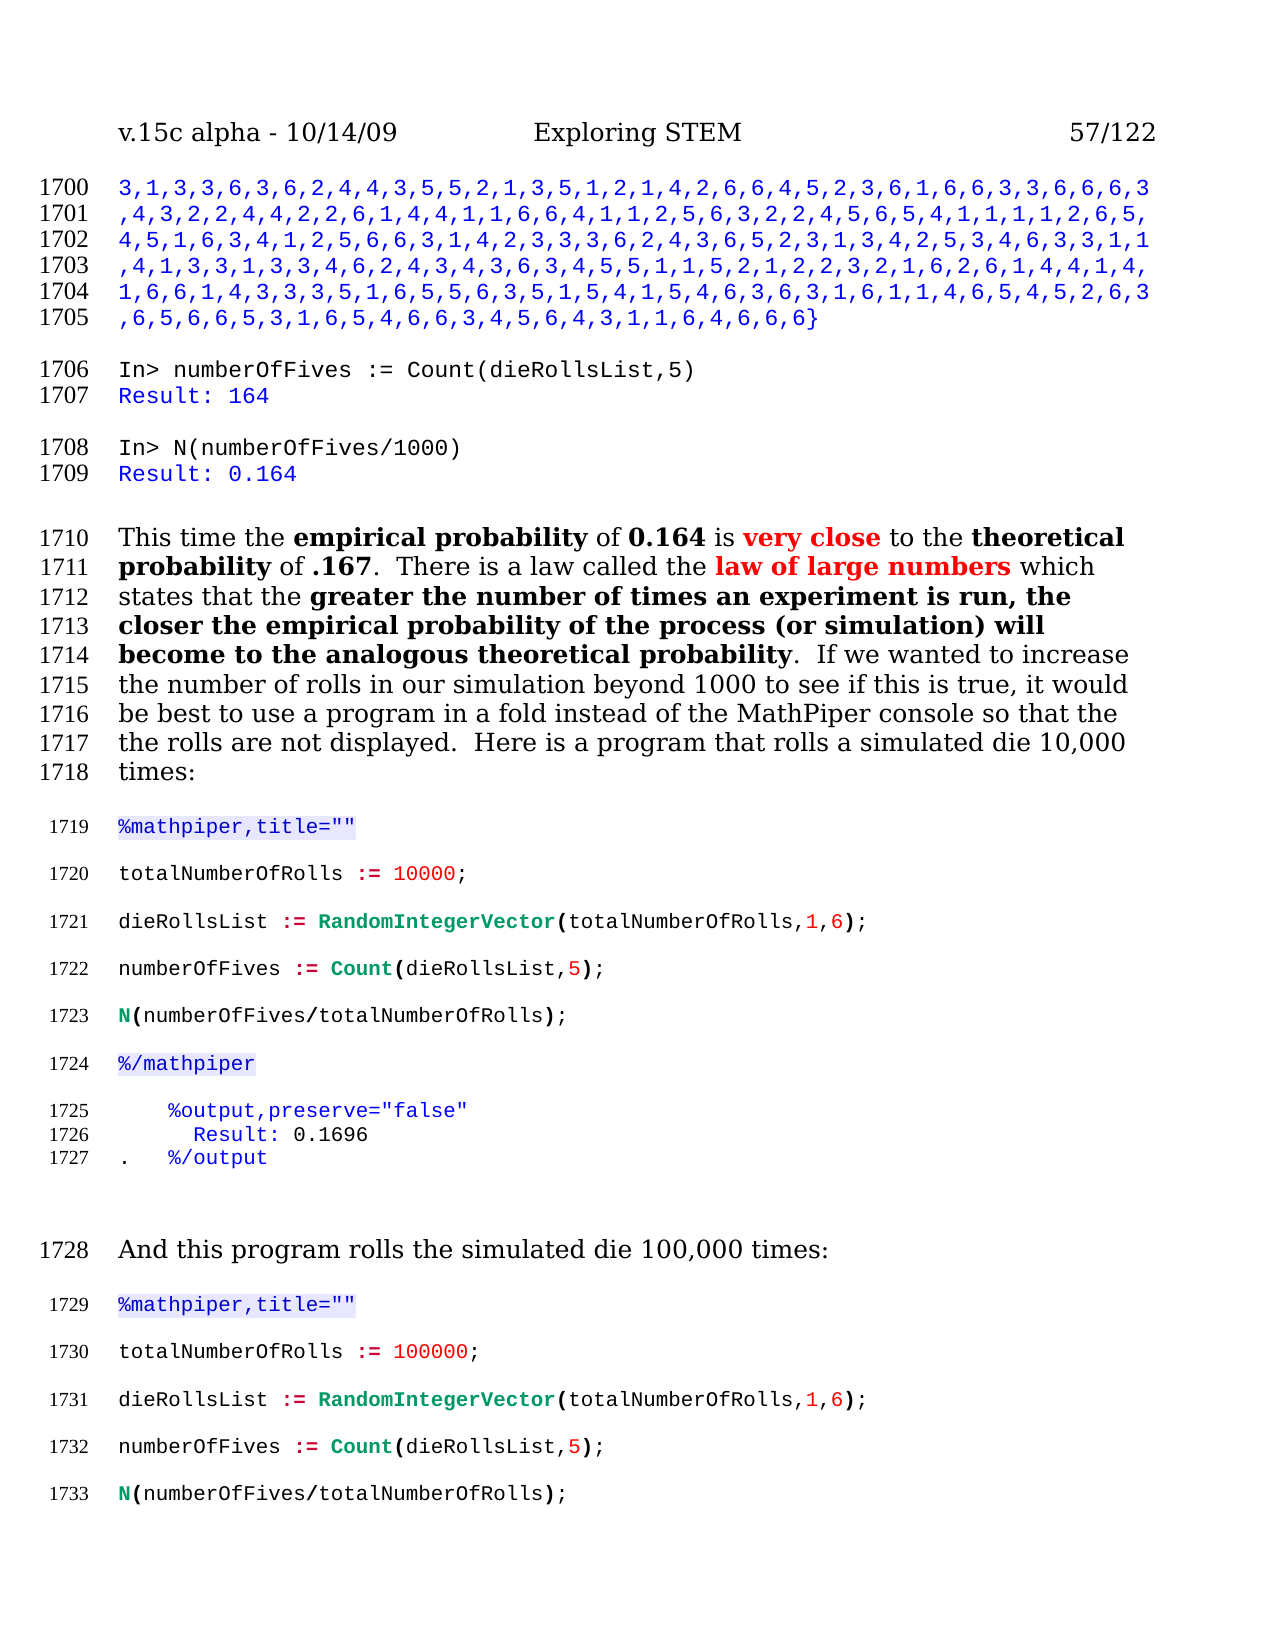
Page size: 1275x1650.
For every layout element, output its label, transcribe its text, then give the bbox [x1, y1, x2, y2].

text numberOfFives := Count(dieRollsList,5); [118, 958, 1157, 982]
text dieRollsList := RandomIntegerVector(totalNumberOfRolls,1,6); [118, 1389, 1157, 1412]
text This time the empirical probability of 0.164 is very close to the theoretical probability of .167. There is a law called the law of large numbers which states that the greater the number of times an experiment is run, the closer the empirical probability of the process (or simulation) will become to the analogous theoretical probability. If we wanted to increase the number of rolls in our simulation beyond 1000 to see if this is true, it would be best to use a program in a fold instead of the MathPiper console so that the the rolls are not displayed. Here is a program that rolls a simulated die 10,000 times: [118, 523, 1157, 786]
text Result: 164 [118, 384, 1157, 410]
text Result: 0.1696 [118, 1123, 1157, 1147]
text %mathpiper,title="" [118, 1294, 1157, 1318]
text totalNumberOfRolls := 100000; [118, 1341, 1157, 1365]
text N(numberOfFives/totalNumberOfRolls); [118, 1483, 1157, 1507]
text %output,preserve="false" [118, 1100, 1157, 1123]
text In> numberOfFives := Count(dieRollsList,5) [118, 358, 1157, 384]
text . %/output [118, 1147, 1157, 1171]
text totalNumberOfRolls := 10000; [118, 863, 1157, 887]
text Result: 0.164 [118, 462, 1157, 488]
text N(numberOfFives/totalNumberOfRolls); [118, 1005, 1157, 1029]
text 3,1,3,3,6,3,6,2,4,4,3,5,5,2,1,3,5,1,2,1,4,2,6,6,4,5,2,3,6,1,6,6,3,3,6,6,6,3,4,3,2,2,4,4,2,2,6,1,4,4,1,1,6,6,4,1,1,2,5,6,3,2,2,4,5,6,5,4,1,1,1,1,2,6,5,4,5,1,6,3,4,1,2,5,6,6,3,1,4,2,3,3,3,6,2,4,3,6,5,2,3,1,3,4,2,5,3,4,6,3,3,1,1,4,1,3,3,1,3,3,4,6,2,4,3,4,3,6,3,4,5,5,1,1,5,2,1,2,2,3,2,1,6,2,6,1,4,4,1,4,1,6,6,1,4,3,3,3,5,1,6,5,5,6,3,5,1,5,4,1,5,4,6,3,6,3,1,6,1,1,4,6,5,4,5,2,6,3,6,5,6,6,5,3,1,6,5,4,6,6,3,4,5,6,4,3,1,1,6,4,6,6,6} [118, 177, 1157, 332]
text And this program rolls the simulated die 100,000 times: [118, 1235, 1157, 1264]
text numberOfFives := Count(dieRollsList,5); [118, 1436, 1157, 1459]
text %mathpiper,title="" [118, 816, 1157, 840]
text dieRollsList := RandomIntegerVector(totalNumberOfRolls,1,6); [118, 911, 1157, 934]
text %/mathpiper [118, 1053, 1157, 1076]
text In> N(numberOfFives/1000) [118, 436, 1157, 462]
